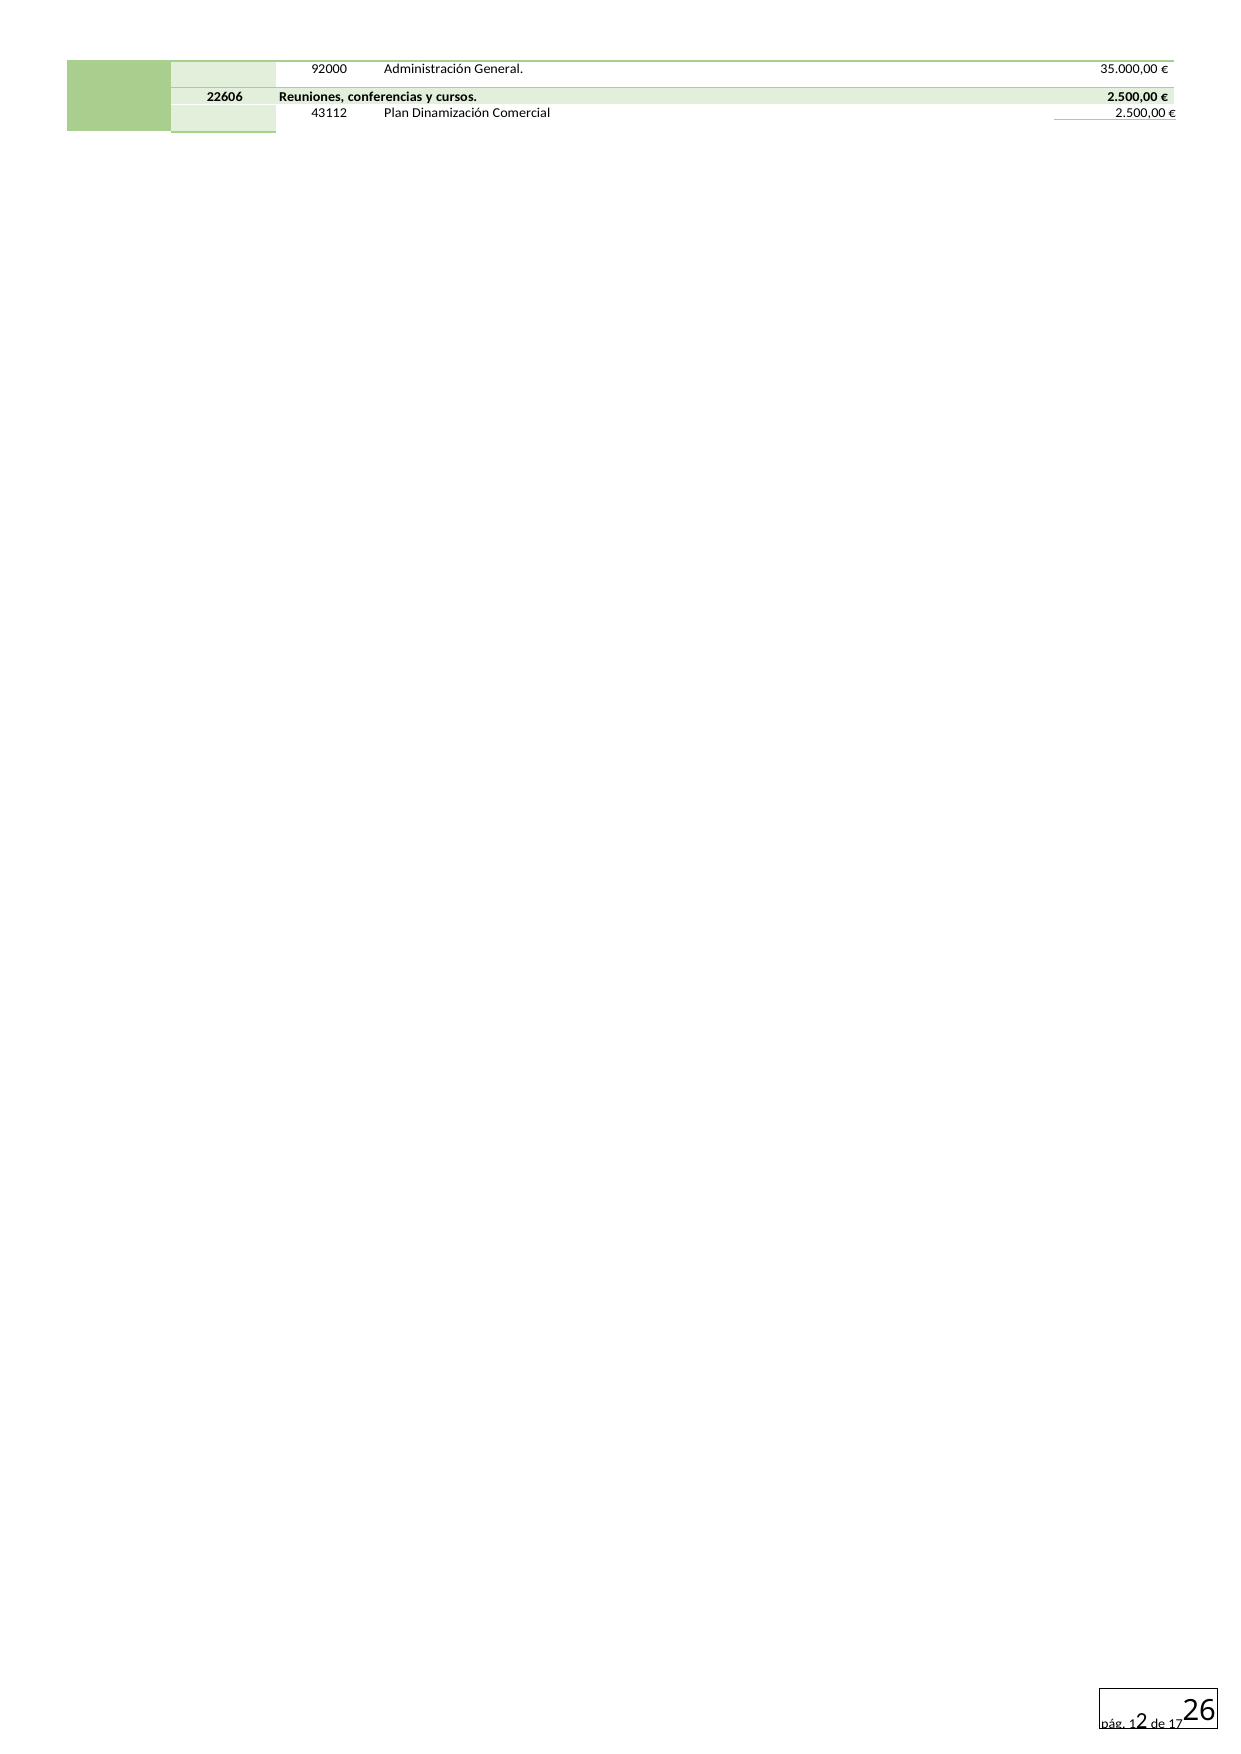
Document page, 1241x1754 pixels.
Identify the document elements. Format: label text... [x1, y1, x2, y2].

table_cell 2.500,00 € [880, 105, 1174, 131]
table_cell 22606 [171, 88, 276, 104]
table_cell 2.500,00 € [880, 88, 1174, 104]
table_cell [171, 62, 276, 87]
table_cell Reuniones, conferencias y cursos. [276, 88, 880, 104]
table_cell 92000 Administración General. [276, 62, 880, 87]
table_cell [171, 105, 276, 131]
table_cell 43112 Plan Dinamización Comercial [276, 105, 880, 131]
table_cell 35.000,00 € [880, 62, 1174, 87]
